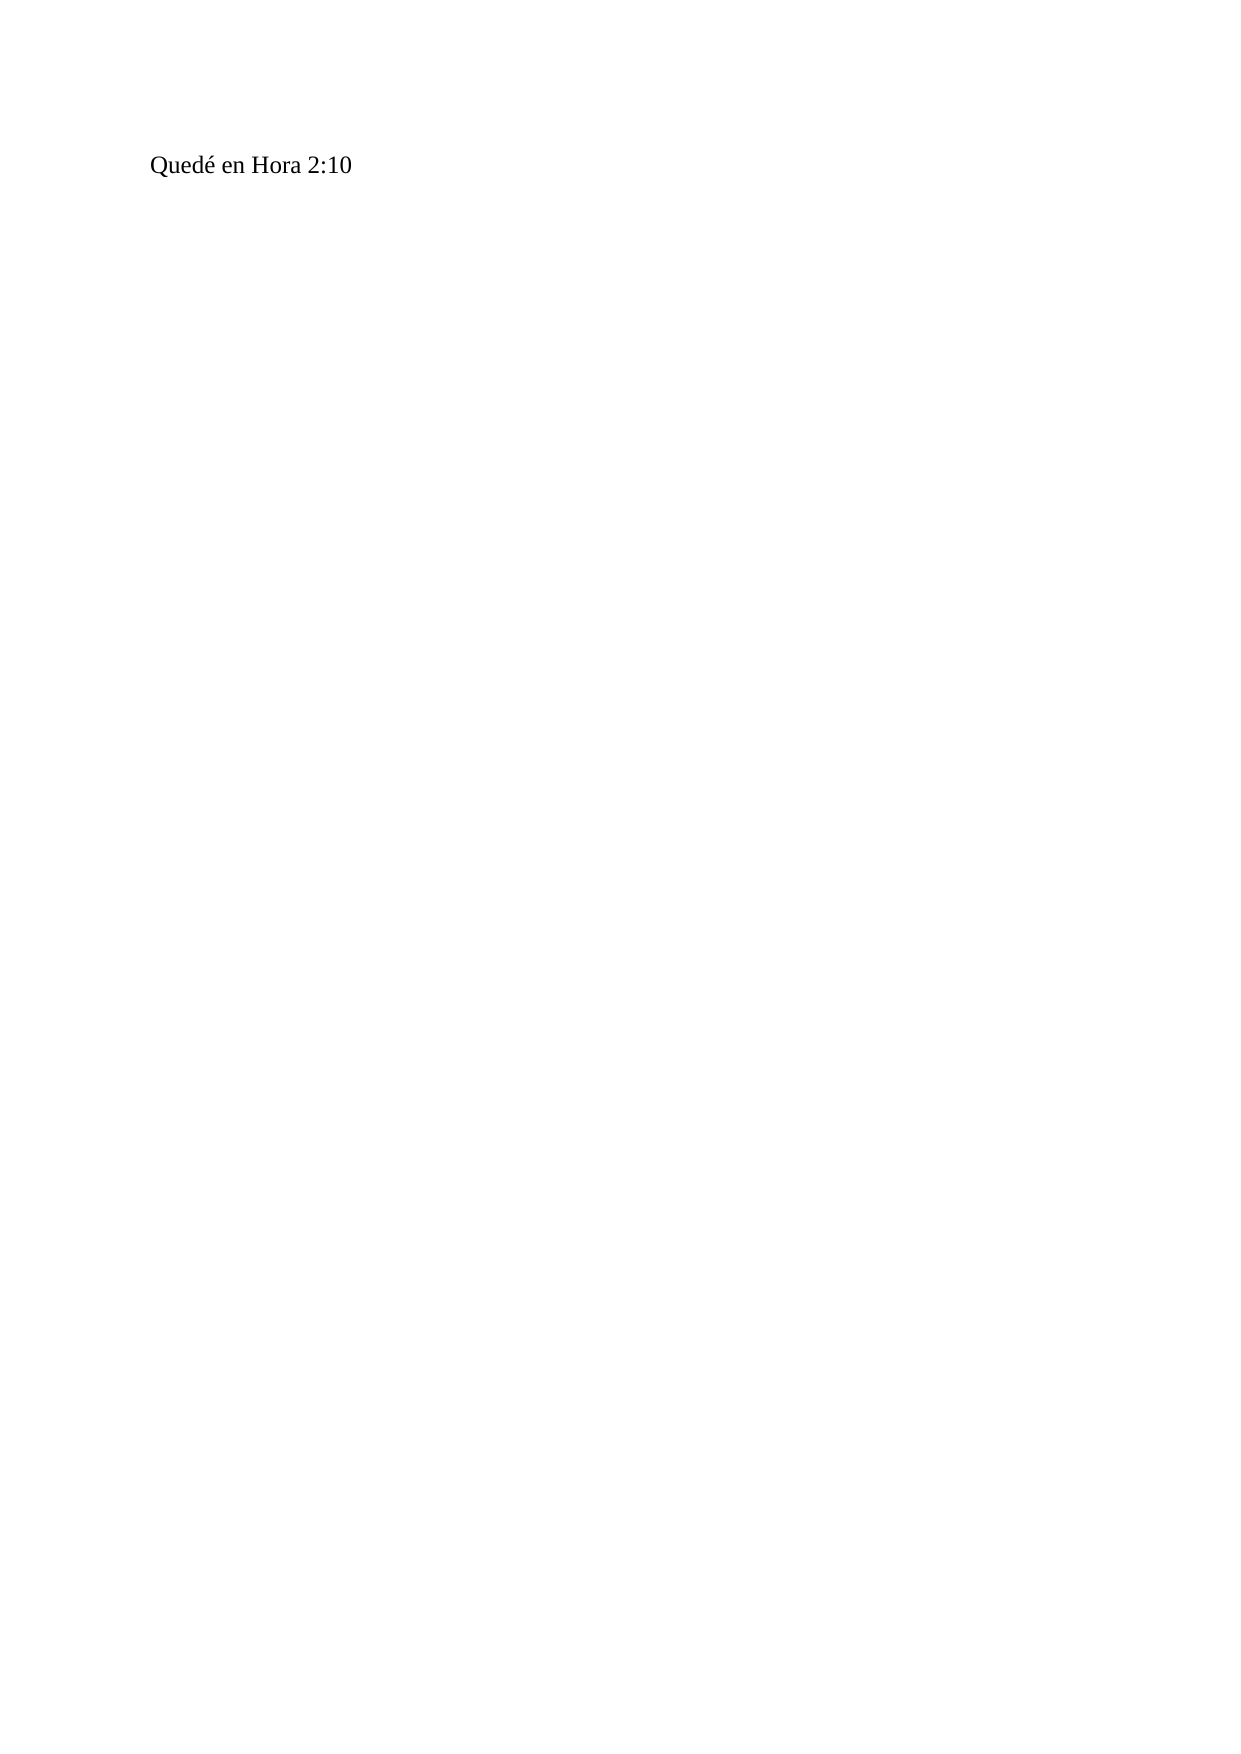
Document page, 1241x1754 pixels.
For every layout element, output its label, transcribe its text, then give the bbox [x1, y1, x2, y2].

text Quedé en Hora 2:10 [150, 150, 1090, 179]
